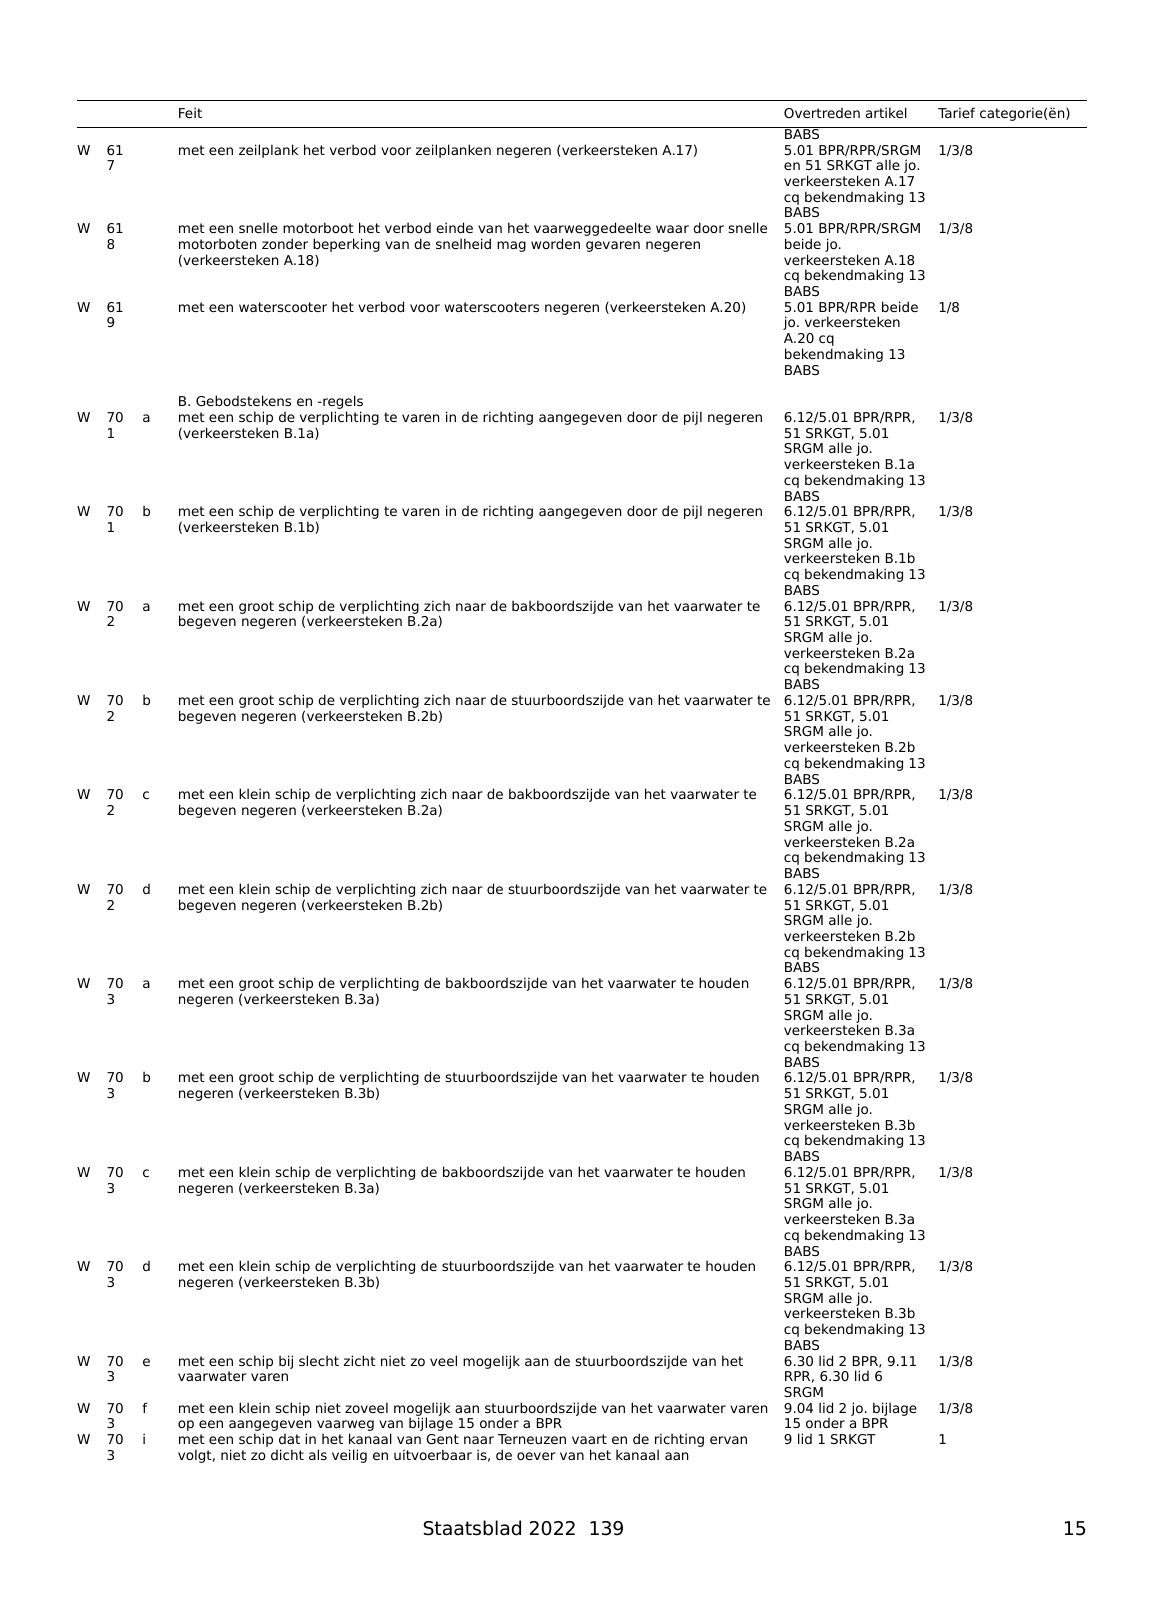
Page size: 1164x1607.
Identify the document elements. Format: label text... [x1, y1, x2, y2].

table_cell W [77, 410, 101, 504]
table_header Overtreden artikel [778, 101, 932, 127]
table_cell 1/3/8 [932, 1354, 1087, 1401]
table_cell W [77, 1401, 101, 1432]
table_cell met een klein schip de verplichting zich naar de bakboordszijde van het vaarwater te begeven negeren (verkeersteken B.2a) [172, 787, 778, 882]
table_cell met een schip dat in het kanaal van Gent naar Terneuzen vaart en de richting ervan volgt, niet zo dicht als veilig en uitvoerbaar is, de oever van het kanaal aan [172, 1432, 778, 1463]
table_cell B. Gebodstekens en -regels [172, 394, 778, 410]
table_cell 5.01 BPR/RPR/SRGM en 51 SRKGT alle jo. verkeersteken A.17 cq bekendmaking 13 BABS [778, 142, 932, 221]
table_cell met een klein schip de verplichting de bakboordszijde van het vaarwater te houden negeren (verkeersteken B.3a) [172, 1165, 778, 1259]
table_cell 1/3/8 [932, 504, 1087, 598]
table_cell 702 [101, 882, 136, 976]
table_cell W [77, 693, 101, 787]
table_cell 1/3/8 [932, 410, 1087, 504]
table_cell [136, 142, 172, 221]
table_cell met een waterscooter het verbod voor waterscooters negeren (verkeersteken A.20) [172, 300, 778, 378]
table_cell 1/3/8 [932, 1070, 1087, 1165]
table_cell 6.12/5.01 BPR/RPR, 51 SRKGT, 5.01 SRGM alle jo. verkeersteken B.3b cq bekendmaking 13 BABS [778, 1259, 932, 1353]
table_cell [172, 128, 778, 142]
table_cell 703 [101, 1354, 136, 1401]
table_cell 701 [101, 504, 136, 598]
table_cell 5.01 BPR/RPR beide jo. verkeersteken A.20 cq bekendmaking 13 BABS [778, 300, 932, 378]
table_cell 1/3/8 [932, 787, 1087, 882]
table_cell W [77, 1432, 101, 1463]
table_cell BABS [778, 128, 932, 142]
table_cell 6.30 lid 2 BPR, 9.11 RPR, 6.30 lid 6 SRGM [778, 1354, 932, 1401]
table_cell [932, 128, 1087, 142]
table_cell [101, 378, 136, 394]
table_cell c [136, 787, 172, 882]
table_cell 1 [932, 1432, 1087, 1463]
table_cell met een zeilplank het verbod voor zeilplanken negeren (verkeersteken A.17) [172, 142, 778, 221]
table_cell W [77, 976, 101, 1070]
table_cell [932, 394, 1087, 410]
table_cell a [136, 976, 172, 1070]
table_cell [172, 378, 778, 394]
table_cell 619 [101, 300, 136, 378]
table_cell 1/3/8 [932, 882, 1087, 976]
table_cell 703 [101, 1259, 136, 1353]
table_header [101, 101, 136, 127]
table_cell 1/3/8 [932, 1165, 1087, 1259]
table_cell 618 [101, 221, 136, 299]
table_cell [778, 378, 932, 394]
table_cell 6.12/5.01 BPR/RPR, 51 SRKGT, 5.01 SRGM alle jo. verkeersteken B.3a cq bekendmaking 13 BABS [778, 976, 932, 1070]
table_cell met een groot schip de verplichting de stuurboordszijde van het vaarwater te houden negeren (verkeersteken B.3b) [172, 1070, 778, 1165]
table_cell 1/3/8 [932, 599, 1087, 693]
table_cell 6.12/5.01 BPR/RPR, 51 SRKGT, 5.01 SRGM alle jo. verkeersteken B.2b cq bekendmaking 13 BABS [778, 882, 932, 976]
table_cell 9 lid 1 SRKGT [778, 1432, 932, 1463]
table_cell met een klein schip de verplichting de stuurboordszijde van het vaarwater te houden negeren (verkeersteken B.3b) [172, 1259, 778, 1353]
table_header [136, 101, 172, 127]
table_cell W [77, 1354, 101, 1401]
table_header [77, 101, 101, 127]
table_header Feit [172, 101, 778, 127]
table_cell [932, 378, 1087, 394]
table_cell 6.12/5.01 BPR/RPR, 51 SRKGT, 5.01 SRGM alle jo. verkeersteken B.1b cq bekendmaking 13 BABS [778, 504, 932, 598]
table_cell [136, 128, 172, 142]
table_cell met een groot schip de verplichting de bakboordszijde van het vaarwater te houden negeren (verkeersteken B.3a) [172, 976, 778, 1070]
table_cell [77, 394, 101, 410]
table_cell 703 [101, 1165, 136, 1259]
table_cell 6.12/5.01 BPR/RPR, 51 SRKGT, 5.01 SRGM alle jo. verkeersteken B.3b cq bekendmaking 13 BABS [778, 1070, 932, 1165]
table_cell met een snelle motorboot het verbod einde van het vaarweggedeelte waar door snelle motorboten zonder beperking van de snelheid mag worden gevaren negeren (verkeersteken A.18) [172, 221, 778, 299]
table_cell 6.12/5.01 BPR/RPR, 51 SRKGT, 5.01 SRGM alle jo. verkeersteken B.2b cq bekendmaking 13 BABS [778, 693, 932, 787]
table_cell b [136, 1070, 172, 1165]
table_cell 1/3/8 [932, 221, 1087, 299]
table_cell 703 [101, 976, 136, 1070]
table_cell 5.01 BPR/RPR/SRGM beide jo. verkeersteken A.18 cq bekendmaking 13 BABS [778, 221, 932, 299]
table_cell met een groot schip de verplichting zich naar de bakboordszijde van het vaarwater te begeven negeren (verkeersteken B.2a) [172, 599, 778, 693]
table_cell 703 [101, 1070, 136, 1165]
table_cell W [77, 142, 101, 221]
table_cell W [77, 221, 101, 299]
table_cell e [136, 1354, 172, 1401]
table_cell [136, 378, 172, 394]
table_cell 1/3/8 [932, 1259, 1087, 1353]
table_cell W [77, 300, 101, 378]
table_cell i [136, 1432, 172, 1463]
table_cell met een schip de verplichting te varen in de richting aangegeven door de pijl negeren (verkeersteken B.1b) [172, 504, 778, 598]
table_cell met een groot schip de verplichting zich naar de stuurboordszijde van het vaarwater te begeven negeren (verkeersteken B.2b) [172, 693, 778, 787]
table_cell [77, 128, 101, 142]
table_cell 703 [101, 1432, 136, 1463]
table_cell 702 [101, 599, 136, 693]
table_cell [136, 394, 172, 410]
table_cell 702 [101, 787, 136, 882]
table_cell 1/3/8 [932, 142, 1087, 221]
table_cell met een schip bij slecht zicht niet zo veel mogelijk aan de stuurboordszijde van het vaarwater varen [172, 1354, 778, 1401]
table_cell b [136, 693, 172, 787]
table_cell 9.04 lid 2 jo. bijlage 15 onder a BPR [778, 1401, 932, 1432]
table_cell c [136, 1165, 172, 1259]
table_cell d [136, 882, 172, 976]
table_cell 703 [101, 1401, 136, 1432]
table_cell met een schip de verplichting te varen in de richting aangegeven door de pijl negeren (verkeersteken B.1a) [172, 410, 778, 504]
table_cell a [136, 599, 172, 693]
table_cell [77, 378, 101, 394]
table_cell 1/3/8 [932, 976, 1087, 1070]
table_cell [778, 394, 932, 410]
table_cell W [77, 1259, 101, 1353]
table_cell [101, 394, 136, 410]
table_cell 6.12/5.01 BPR/RPR, 51 SRKGT, 5.01 SRGM alle jo. verkeersteken B.1a cq bekendmaking 13 BABS [778, 410, 932, 504]
table_cell a [136, 410, 172, 504]
table_cell 1/3/8 [932, 1401, 1087, 1432]
table_header Tarief categorie(ën) [932, 101, 1087, 127]
table_cell 701 [101, 410, 136, 504]
table_cell 702 [101, 693, 136, 787]
table_cell W [77, 504, 101, 598]
table_cell [101, 128, 136, 142]
table_cell 6.12/5.01 BPR/RPR, 51 SRKGT, 5.01 SRGM alle jo. verkeersteken B.2a cq bekendmaking 13 BABS [778, 599, 932, 693]
table_cell 6.12/5.01 BPR/RPR, 51 SRKGT, 5.01 SRGM alle jo. verkeersteken B.2a cq bekendmaking 13 BABS [778, 787, 932, 882]
table_cell met een klein schip niet zoveel mogelijk aan stuurboordszijde van het vaarwater varen op een aangegeven vaarweg van bijlage 15 onder a BPR [172, 1401, 778, 1432]
table_cell 1/3/8 [932, 693, 1087, 787]
table_cell d [136, 1259, 172, 1353]
table_cell W [77, 1165, 101, 1259]
table_cell W [77, 882, 101, 976]
table_cell met een klein schip de verplichting zich naar de stuurboordszijde van het vaarwater te begeven negeren (verkeersteken B.2b) [172, 882, 778, 976]
table_cell W [77, 599, 101, 693]
table_cell 6.12/5.01 BPR/RPR, 51 SRKGT, 5.01 SRGM alle jo. verkeersteken B.3a cq bekendmaking 13 BABS [778, 1165, 932, 1259]
table_cell W [77, 787, 101, 882]
table_cell [136, 300, 172, 378]
table_cell b [136, 504, 172, 598]
table_cell 617 [101, 142, 136, 221]
table_cell [136, 221, 172, 299]
table_cell W [77, 1070, 101, 1165]
table_cell f [136, 1401, 172, 1432]
table_cell 1/8 [932, 300, 1087, 378]
